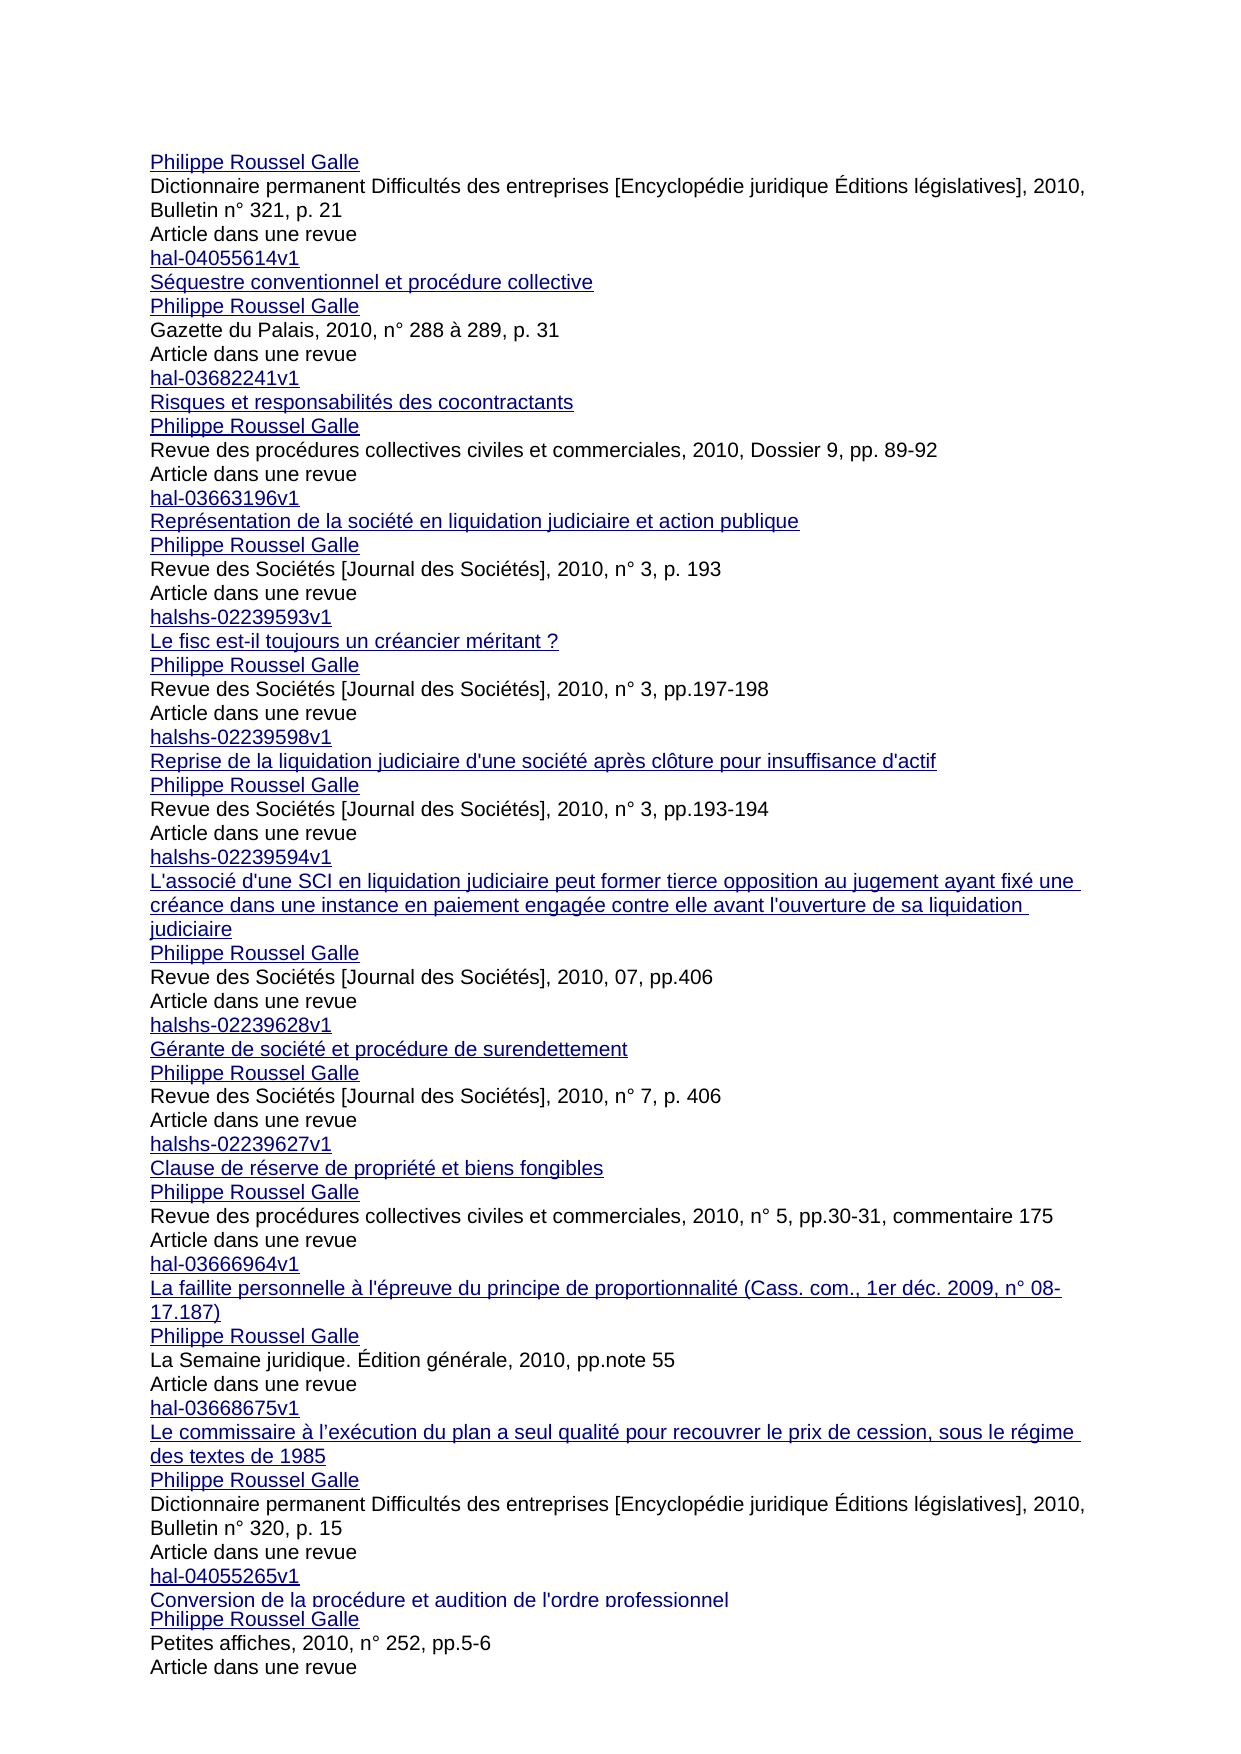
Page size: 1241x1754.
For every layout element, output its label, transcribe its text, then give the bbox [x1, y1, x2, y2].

table_cell Séquestre conventionnel et procédure collective Philippe Roussel Galle Gazette du Palais, 2010, n° 288 à 289, p. 31 Article dans une revue hal-03682241v1 [150, 270, 1090, 389]
table_cell La faillite personnelle à l'épreuve du principe de proportionnalité (Cass. com., 1er déc. 2009, n° 08-17.187) Philippe Roussel Galle La Semaine juridique. Édition générale, 2010, pp.note 55 Article dans une revue hal-03668675v1 [150, 1276, 1090, 1420]
table_cell Reprise de la liquidation judiciaire d'une société après clôture pour insuffisance d'actif Philippe Roussel Galle Revue des Sociétés [Journal des Sociétés], 2010, n° 3, pp.193-194 Article dans une revue halshs-02239594v1 [150, 749, 1090, 869]
table_cell Le fisc est-il toujours un créancier méritant ? Philippe Roussel Galle Revue des Sociétés [Journal des Sociétés], 2010, n° 3, pp.197-198 Article dans une revue halshs-02239598v1 [150, 629, 1090, 749]
table_cell Gérante de société et procédure de surendettement Philippe Roussel Galle Revue des Sociétés [Journal des Sociétés], 2010, n° 7, p. 406 Article dans une revue halshs-02239627v1 [150, 1036, 1090, 1156]
table_cell Le commissaire à l’exécution du plan a seul qualité pour recouvrer le prix de cession, sous le régime des textes de 1985 Philippe Roussel Galle Dictionnaire permanent Difficultés des entreprises [Encyclopédie juridique Éditions législatives], 2010, Bulletin n° 320, p. 15 Article dans une revue hal-04055265v1 [150, 1420, 1090, 1587]
table_cell Risques et responsabilités des cocontractants Philippe Roussel Galle Revue des procédures collectives civiles et commerciales, 2010, Dossier 9, pp. 89-92 Article dans une revue hal-03663196v1 [150, 390, 1090, 509]
table_cell Clause de réserve de propriété et biens fongibles Philippe Roussel Galle Revue des procédures collectives civiles et commerciales, 2010, n° 5, pp.30-31, commentaire 175 Article dans une revue hal-03666964v1 [150, 1156, 1090, 1276]
table_cell Conversion de la procédure et audition de l'ordre professionnel Philippe Roussel Galle Petites affiches, 2010, n° 252, pp.5-6 Article dans une revue [150, 1588, 1090, 1679]
table_cell Philippe Roussel Galle Dictionnaire permanent Difficultés des entreprises [Encyclopédie juridique Éditions législatives], 2010, Bulletin n° 321, p. 21 Article dans une revue hal-04055614v1 [150, 150, 1090, 270]
table_cell L'associé d'une SCI en liquidation judiciaire peut former tierce opposition au jugement ayant fixé une créance dans une instance en paiement engagée contre elle avant l'ouverture de sa liquidation judiciaire Philippe Roussel Galle Revue des Sociétés [Journal des Sociétés], 2010, 07, pp.406 Article dans une revue halshs-02239628v1 [150, 869, 1090, 1036]
table_cell Représentation de la société en liquidation judiciaire et action publique Philippe Roussel Galle Revue des Sociétés [Journal des Sociétés], 2010, n° 3, p. 193 Article dans une revue halshs-02239593v1 [150, 509, 1090, 629]
